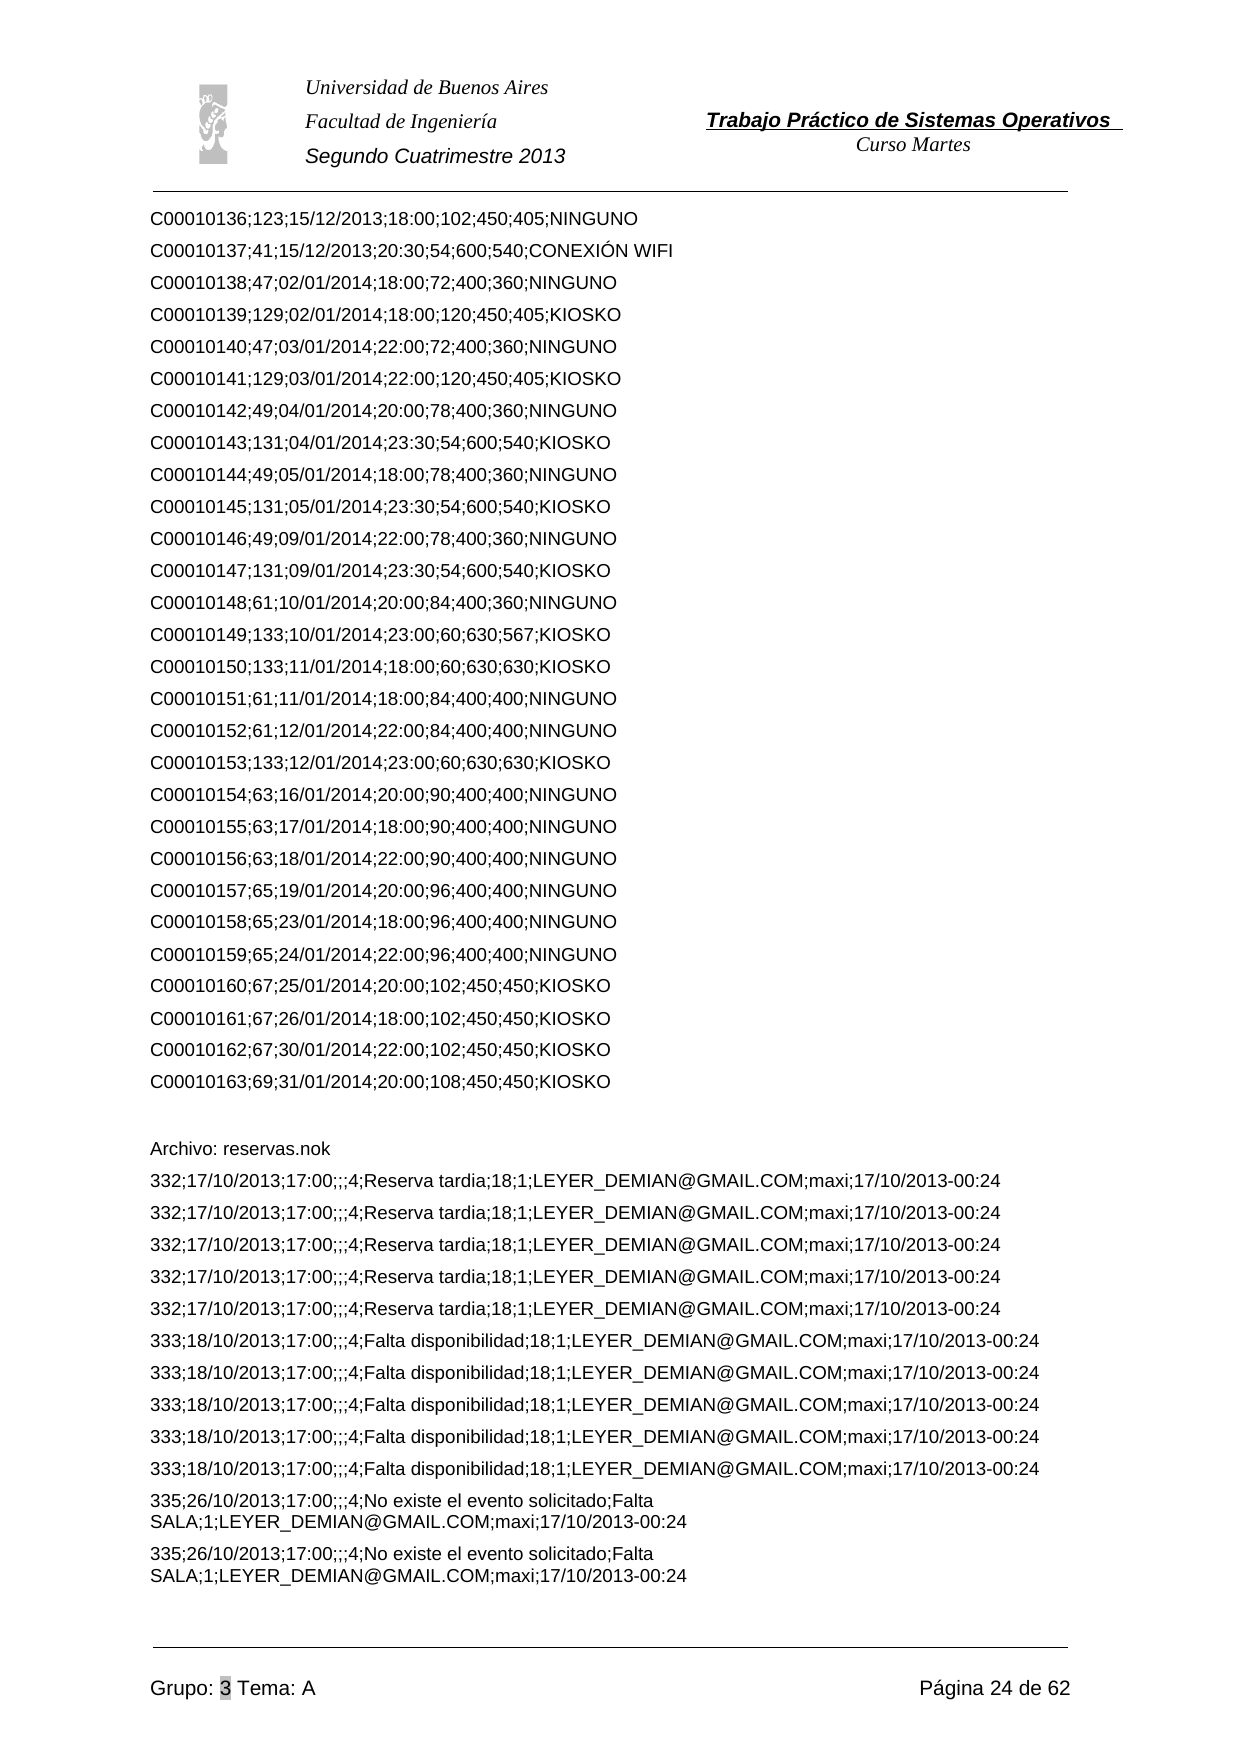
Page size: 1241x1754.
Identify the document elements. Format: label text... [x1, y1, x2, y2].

text C00010146;49;09/01/2014;22:00;78;400;360;NINGUNO [150, 528, 1090, 549]
text C00010152;61;12/01/2014;22:00;84;400;400;NINGUNO [150, 719, 1090, 741]
text 333;18/10/2013;17:00;;;4;Falta disponibilidad;18;1;LEYER_DEMIAN@GMAIL.COM;maxi;17/10/2013-00:24 [150, 1361, 1090, 1383]
text C00010151;61;11/01/2014;18:00;84;400;400;NINGUNO [150, 687, 1090, 709]
text Archivo: reservas.nok [150, 1138, 1090, 1159]
text 332;17/10/2013;17:00;;;4;Reserva tardia;18;1;LEYER_DEMIAN@GMAIL.COM;maxi;17/10/2013-00:24 [150, 1297, 1090, 1319]
text 332;17/10/2013;17:00;;;4;Reserva tardia;18;1;LEYER_DEMIAN@GMAIL.COM;maxi;17/10/2013-00:24 [150, 1169, 1090, 1191]
picture [198, 82, 231, 166]
text C00010139;129;02/01/2014;18:00;120;450;405;KIOSKO [150, 304, 1090, 325]
text 335;26/10/2013;17:00;;;4;No existe el evento solicitado;Falta SALA;1;LEYER_DEMIAN@GMAIL.COM;maxi;17/10/2013-00:24 [150, 1543, 1090, 1586]
text C00010143;131;04/01/2014;23:30;54;600;540;KIOSKO [150, 432, 1090, 453]
text C00010162;67;30/01/2014;22:00;102;450;450;KIOSKO [150, 1039, 1090, 1061]
text 335;26/10/2013;17:00;;;4;No existe el evento solicitado;Falta SALA;1;LEYER_DEMIAN@GMAIL.COM;maxi;17/10/2013-00:24 [150, 1489, 1090, 1532]
text C00010160;67;25/01/2014;20:00;102;450;450;KIOSKO [150, 975, 1090, 997]
text C00010136;123;15/12/2013;18:00;102;450;405;NINGUNO [150, 208, 1090, 229]
text C00010140;47;03/01/2014;22:00;72;400;360;NINGUNO [150, 336, 1090, 357]
text C00010138;47;02/01/2014;18:00;72;400;360;NINGUNO [150, 272, 1090, 293]
text C00010158;65;23/01/2014;18:00;96;400;400;NINGUNO [150, 911, 1090, 933]
text C00010141;129;03/01/2014;22:00;120;450;405;KIOSKO [150, 368, 1090, 389]
text 332;17/10/2013;17:00;;;4;Reserva tardia;18;1;LEYER_DEMIAN@GMAIL.COM;maxi;17/10/2013-00:24 [150, 1266, 1090, 1287]
text C00010147;131;09/01/2014;23:30;54;600;540;KIOSKO [150, 559, 1090, 581]
text C00010144;49;05/01/2014;18:00;78;400;360;NINGUNO [150, 464, 1090, 485]
text 333;18/10/2013;17:00;;;4;Falta disponibilidad;18;1;LEYER_DEMIAN@GMAIL.COM;maxi;17/10/2013-00:24 [150, 1457, 1090, 1479]
text C00010142;49;04/01/2014;20:00;78;400;360;NINGUNO [150, 400, 1090, 421]
text 332;17/10/2013;17:00;;;4;Reserva tardia;18;1;LEYER_DEMIAN@GMAIL.COM;maxi;17/10/2013-00:24 [150, 1202, 1090, 1223]
text C00010149;133;10/01/2014;23:00;60;630;567;KIOSKO [150, 623, 1090, 645]
text C00010137;41;15/12/2013;20:30;54;600;540;CONEXIÓN WIFI [150, 240, 1090, 261]
text C00010156;63;18/01/2014;22:00;90;400;400;NINGUNO [150, 847, 1090, 869]
text C00010157;65;19/01/2014;20:00;96;400;400;NINGUNO [150, 879, 1090, 901]
text C00010161;67;26/01/2014;18:00;102;450;450;KIOSKO [150, 1007, 1090, 1029]
text 333;18/10/2013;17:00;;;4;Falta disponibilidad;18;1;LEYER_DEMIAN@GMAIL.COM;maxi;17/10/2013-00:24 [150, 1329, 1090, 1351]
text 333;18/10/2013;17:00;;;4;Falta disponibilidad;18;1;LEYER_DEMIAN@GMAIL.COM;maxi;17/10/2013-00:24 [150, 1393, 1090, 1415]
text C00010153;133;12/01/2014;23:00;60;630;630;KIOSKO [150, 751, 1090, 773]
text 332;17/10/2013;17:00;;;4;Reserva tardia;18;1;LEYER_DEMIAN@GMAIL.COM;maxi;17/10/2013-00:24 [150, 1233, 1090, 1255]
text 333;18/10/2013;17:00;;;4;Falta disponibilidad;18;1;LEYER_DEMIAN@GMAIL.COM;maxi;17/10/2013-00:24 [150, 1425, 1090, 1447]
text C00010154;63;16/01/2014;20:00;90;400;400;NINGUNO [150, 783, 1090, 805]
text C00010155;63;17/01/2014;18:00;90;400;400;NINGUNO [150, 815, 1090, 837]
text C00010145;131;05/01/2014;23:30;54;600;540;KIOSKO [150, 496, 1090, 517]
text C00010159;65;24/01/2014;22:00;96;400;400;NINGUNO [150, 943, 1090, 965]
text C00010150;133;11/01/2014;18:00;60;630;630;KIOSKO [150, 656, 1090, 677]
text C00010163;69;31/01/2014;20:00;108;450;450;KIOSKO [150, 1071, 1090, 1093]
text C00010148;61;10/01/2014;20:00;84;400;360;NINGUNO [150, 592, 1090, 613]
